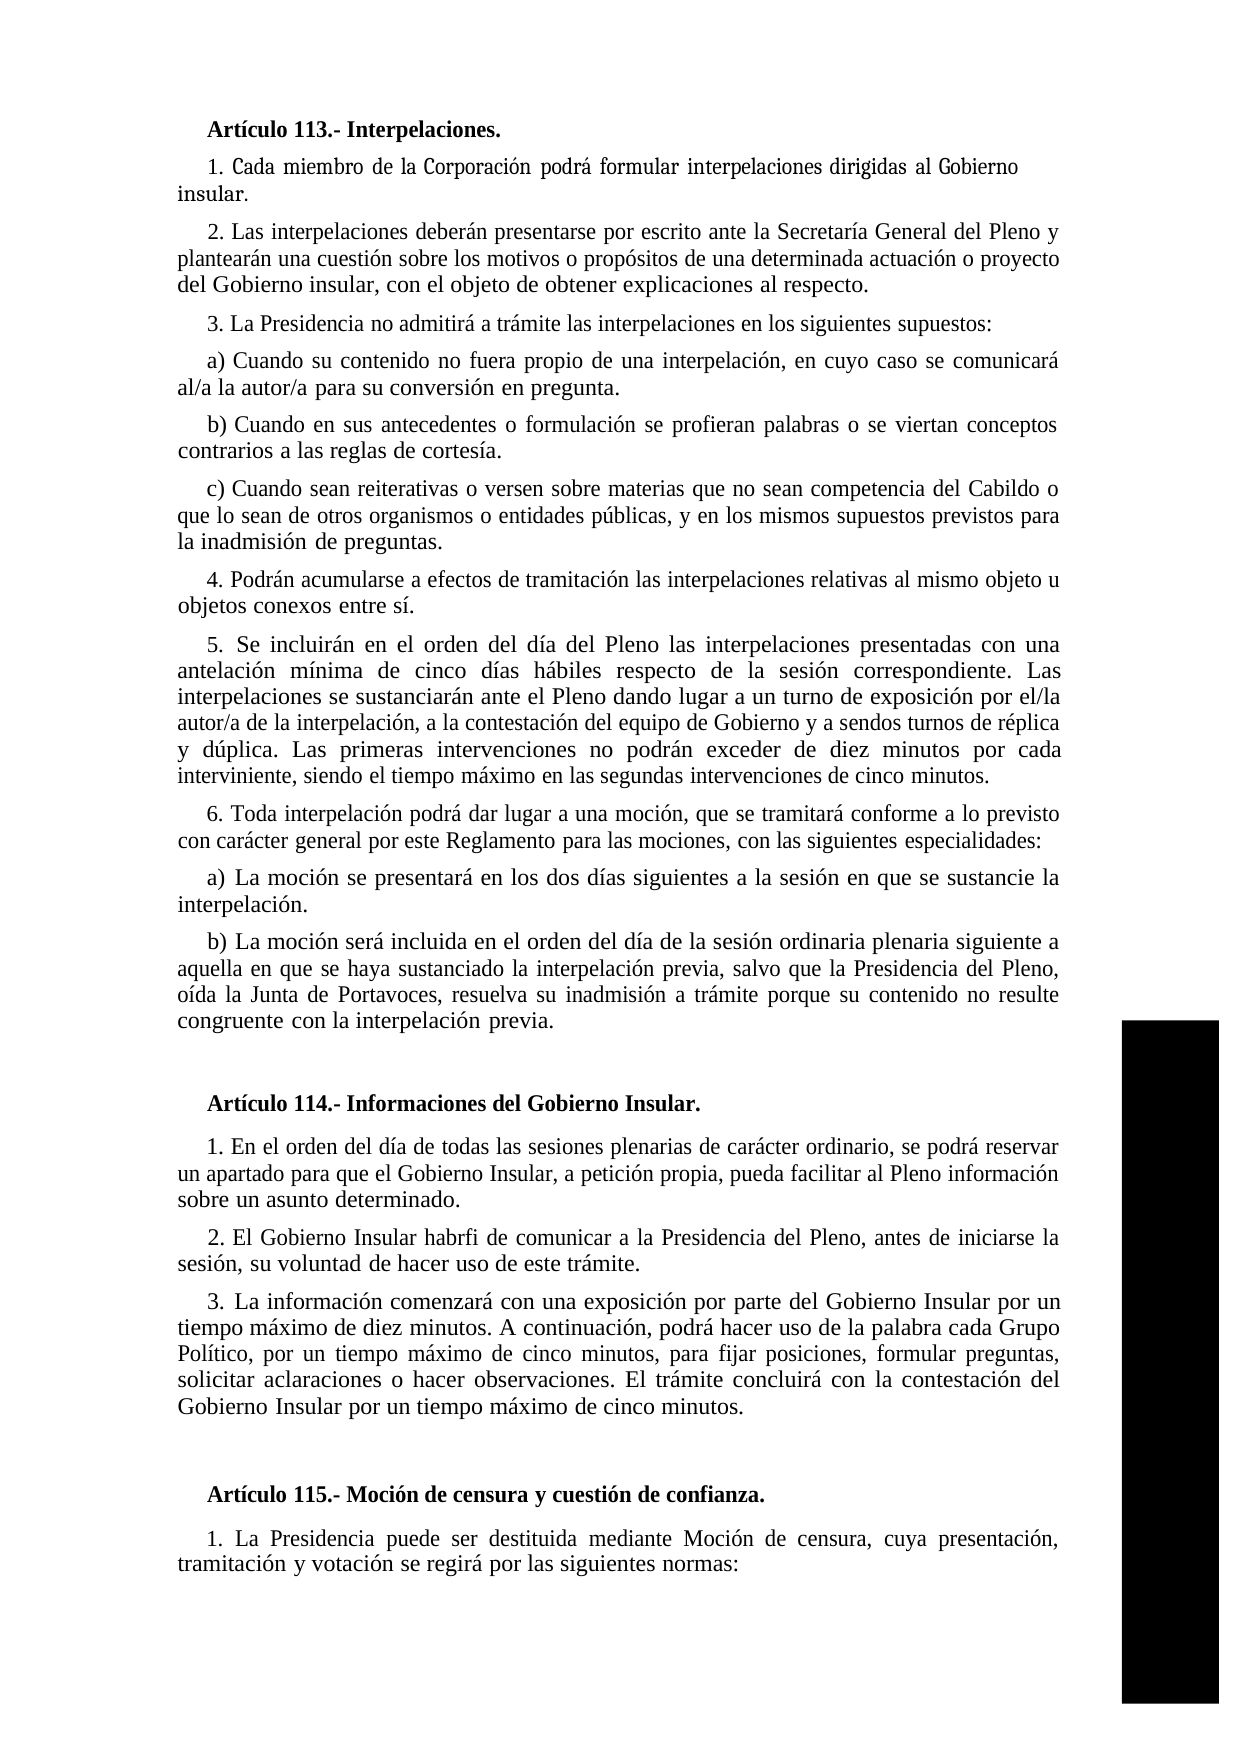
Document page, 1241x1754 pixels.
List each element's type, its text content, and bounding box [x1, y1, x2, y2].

list Cuando en sus antecedentes o formulación se profieran palabras o se viertan conceptos contrarios a las reglas de cortesía. [178, 412, 1059, 464]
list Se incluirán en el orden del día del Pleno las interpelaciones presentadas con una antelación mínima de cinco días hábiles respecto de la sesión correspondiente. Las interpelaciones se sustanciarán ante el Pleno dando lugar a un turno de exposición por el/la autor/a de la interpelación, a la contestación del equipo de Gobierno y a sendos turnos de réplica y dúplica. Las primeras intervenciones no podrán exceder de diez minutos por cada interviniente, siendo el tiempo máximo en las segundas intervenciones de cinco minutos. [177, 631, 1062, 788]
list Cada miembro de la Corporación podrá formular interpelaciones dirigidas al Gobierno [207, 153, 1232, 180]
list Podrán acumularse a efectos de tramitación las interpelaciones relativas al mismo objeto u objetos conexos entre sí. [178, 566, 1061, 619]
list Toda interpelación podrá dar lugar a una moción, que se tramitará conforme a lo previsto con carácter general por este Reglamento para las mociones, con las siguientes especialidades: [178, 801, 1061, 853]
list La moción se presentará en los dos días siguientes a la sesión en que se sustancie la interpelación. [177, 865, 1061, 917]
list La información comenzará con una exposición por parte del Gobierno Insular por un tiempo máximo de diez minutos. A continuación, podrá hacer uso de la palabra cada Grupo Político, por un tiempo máximo de cinco minutos, para fijar posiciones, formular preguntas, solicitar aclaraciones o hacer observaciones. El trámite concluirá con la contestación del Gobierno Insular por un tiempo máximo de cinco minutos. [177, 1288, 1062, 1419]
list En el orden del día de todas las sesiones plenarias de carácter ordinario, se podrá reservar un apartado para que el Gobierno Insular, a petición propia, pueda facilitar al Pleno información sobre un asunto determinado. [177, 1134, 1060, 1212]
text Artículo 115.- Moción de censura y cuestión de confianza. [207, 1480, 1121, 1508]
list La Presidencia no admitirá a trámite las interpelaciones en los siguientes supuestos: [207, 309, 1232, 336]
list El Gobierno Insular habrfi de comunicar a la Presidencia del Pleno, antes de iniciarse la sesión, su voluntad de hacer uso de este trámite. [177, 1225, 1061, 1276]
list La moción será incluida en el orden del día de la sesión ordinaria plenaria siguiente a aquella en que se haya sustanciado la interpelación previa, salvo que la Presidencia del Pleno, oída la Junta de Portavoces, resuelva su inadmisión a trámite porque su contenido no resulte congruente con la interpelación previa. [177, 929, 1061, 1034]
list Cuando su contenido no fuera propio de una interpelación, en cuyo caso se comunicará al/a la autor/a para su conversión en pregunta. [177, 348, 1060, 400]
text insular. [177, 180, 1232, 207]
text Artículo 114.- Informaciones del Gobierno Insular. [207, 1088, 1121, 1116]
list Cuando sean reiterativas o versen sobre materias que no sean competencia del Cabildo o que lo sean de otros organismos o entidades públicas, y en los mismos supuestos previstos para la inadmisión de preguntas. [177, 476, 1061, 555]
text Artículo 113.- Interpelaciones. [207, 115, 1232, 143]
list Las interpelaciones deberán presentarse por escrito ante la Secretaría General del Pleno y plantearán una cuestión sobre los motivos o propósitos de una determinada actuación o proyecto del Gobierno insular, con el objeto de obtener explicaciones al respecto. [177, 219, 1061, 297]
list La Presidencia puede ser destituida mediante Moción de censura, cuya presentación, tramitación y votación se regirá por las siguientes normas: [177, 1526, 1059, 1577]
